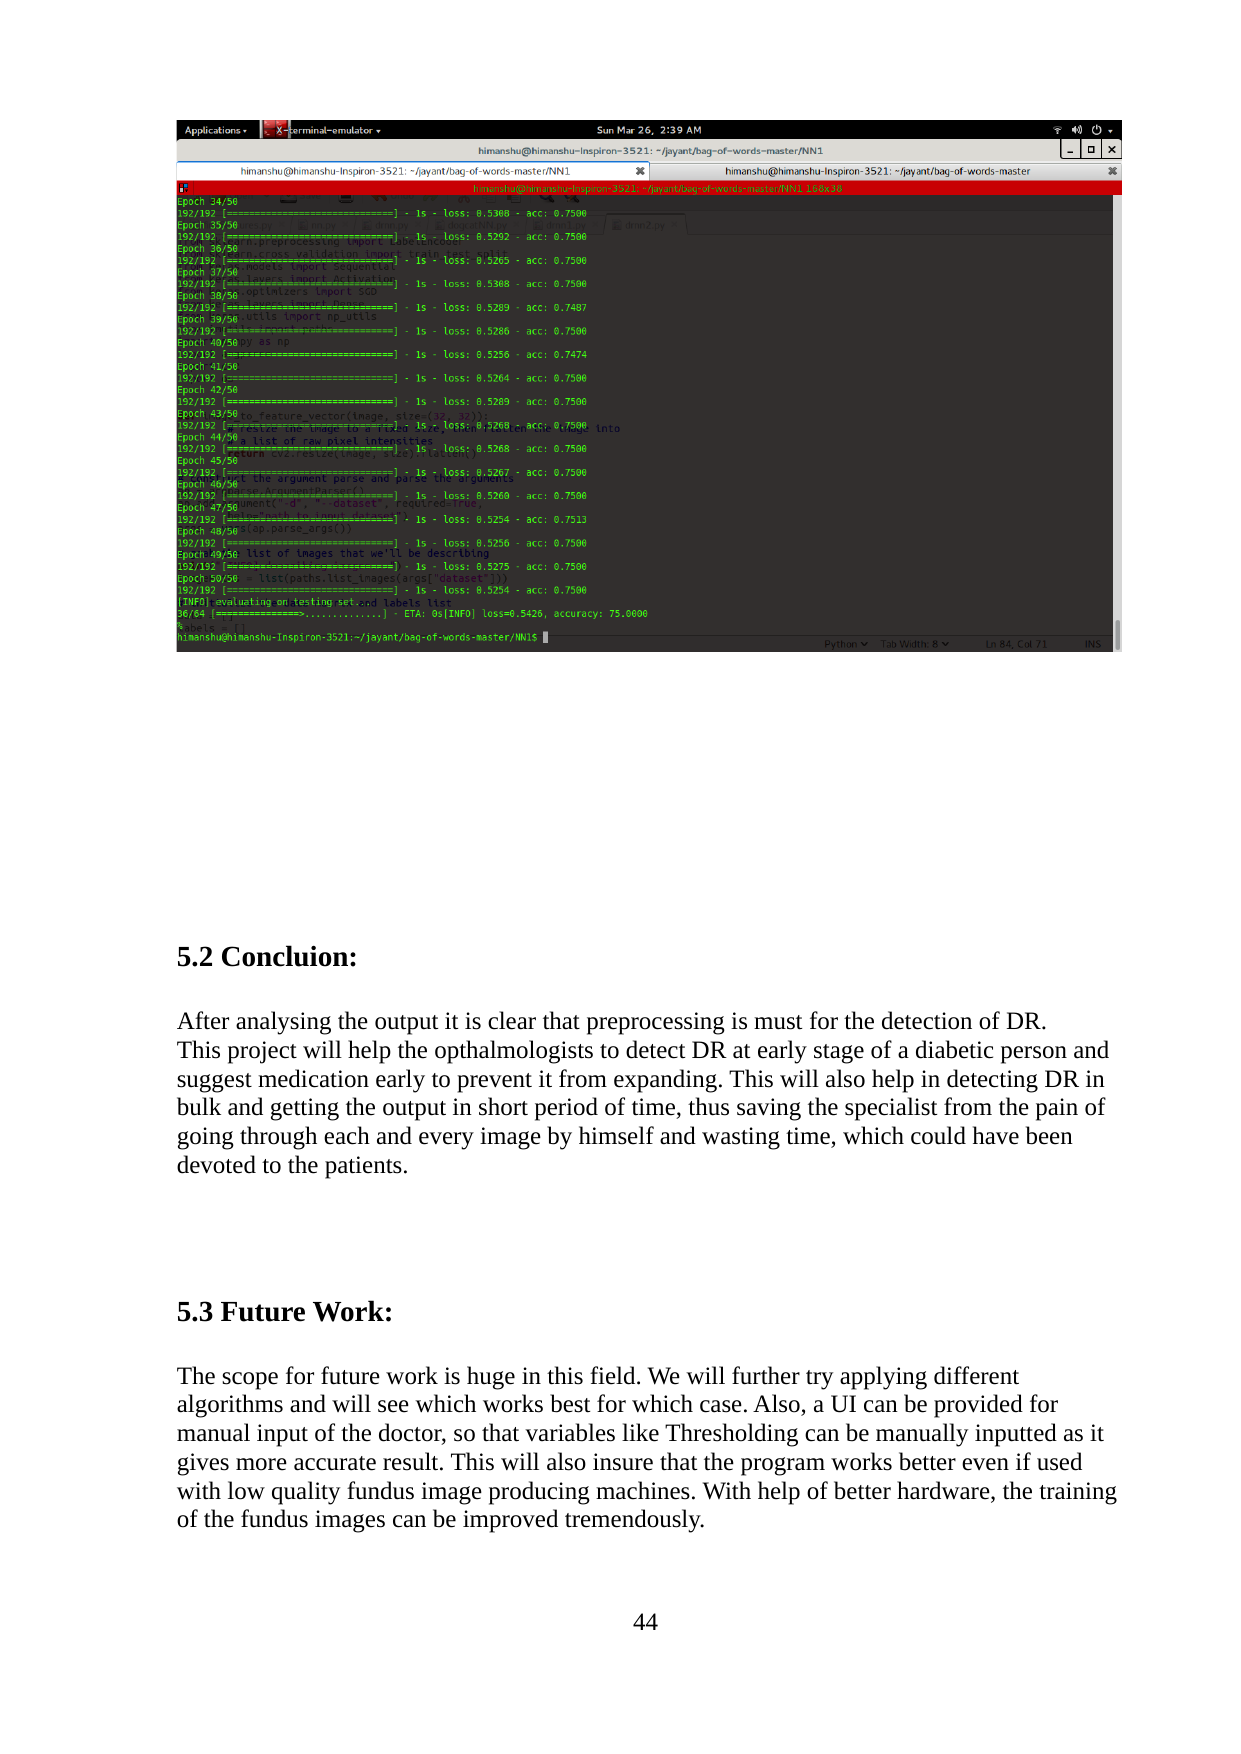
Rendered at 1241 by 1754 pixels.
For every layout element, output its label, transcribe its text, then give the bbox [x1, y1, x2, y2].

text The scope for future work is huge in this field. We will further try applying different algorithms and will see which works best for which case. Also, a UI can be provided for manual input of the doctor, so that variables like Thresholding can be manually inputted as it gives more accurate result. This will also insure that the program works better even if used with low quality fundus image producing machines. With help of better hardware, the training of the fundus images can be improved tremendously. [177, 1361, 1122, 1533]
text This project will help the opthalmologists to detect DR at early stage of a diabetic person and suggest medication early to prevent it from expanding. This will also help in detecting DR in bulk and getting the output in short period of time, thus saving the specialist from the pain of going through each and every image by himself and wasting time, which could have been devoted to the patients. [177, 1035, 1122, 1179]
text 5.3 Future Work: [177, 1294, 1122, 1327]
text After analysing the output it is clear that preprocessing is must for the detection of DR. [177, 1006, 1122, 1035]
text 5.2 Concluion: [177, 939, 1122, 973]
picture [176, 120, 1122, 652]
